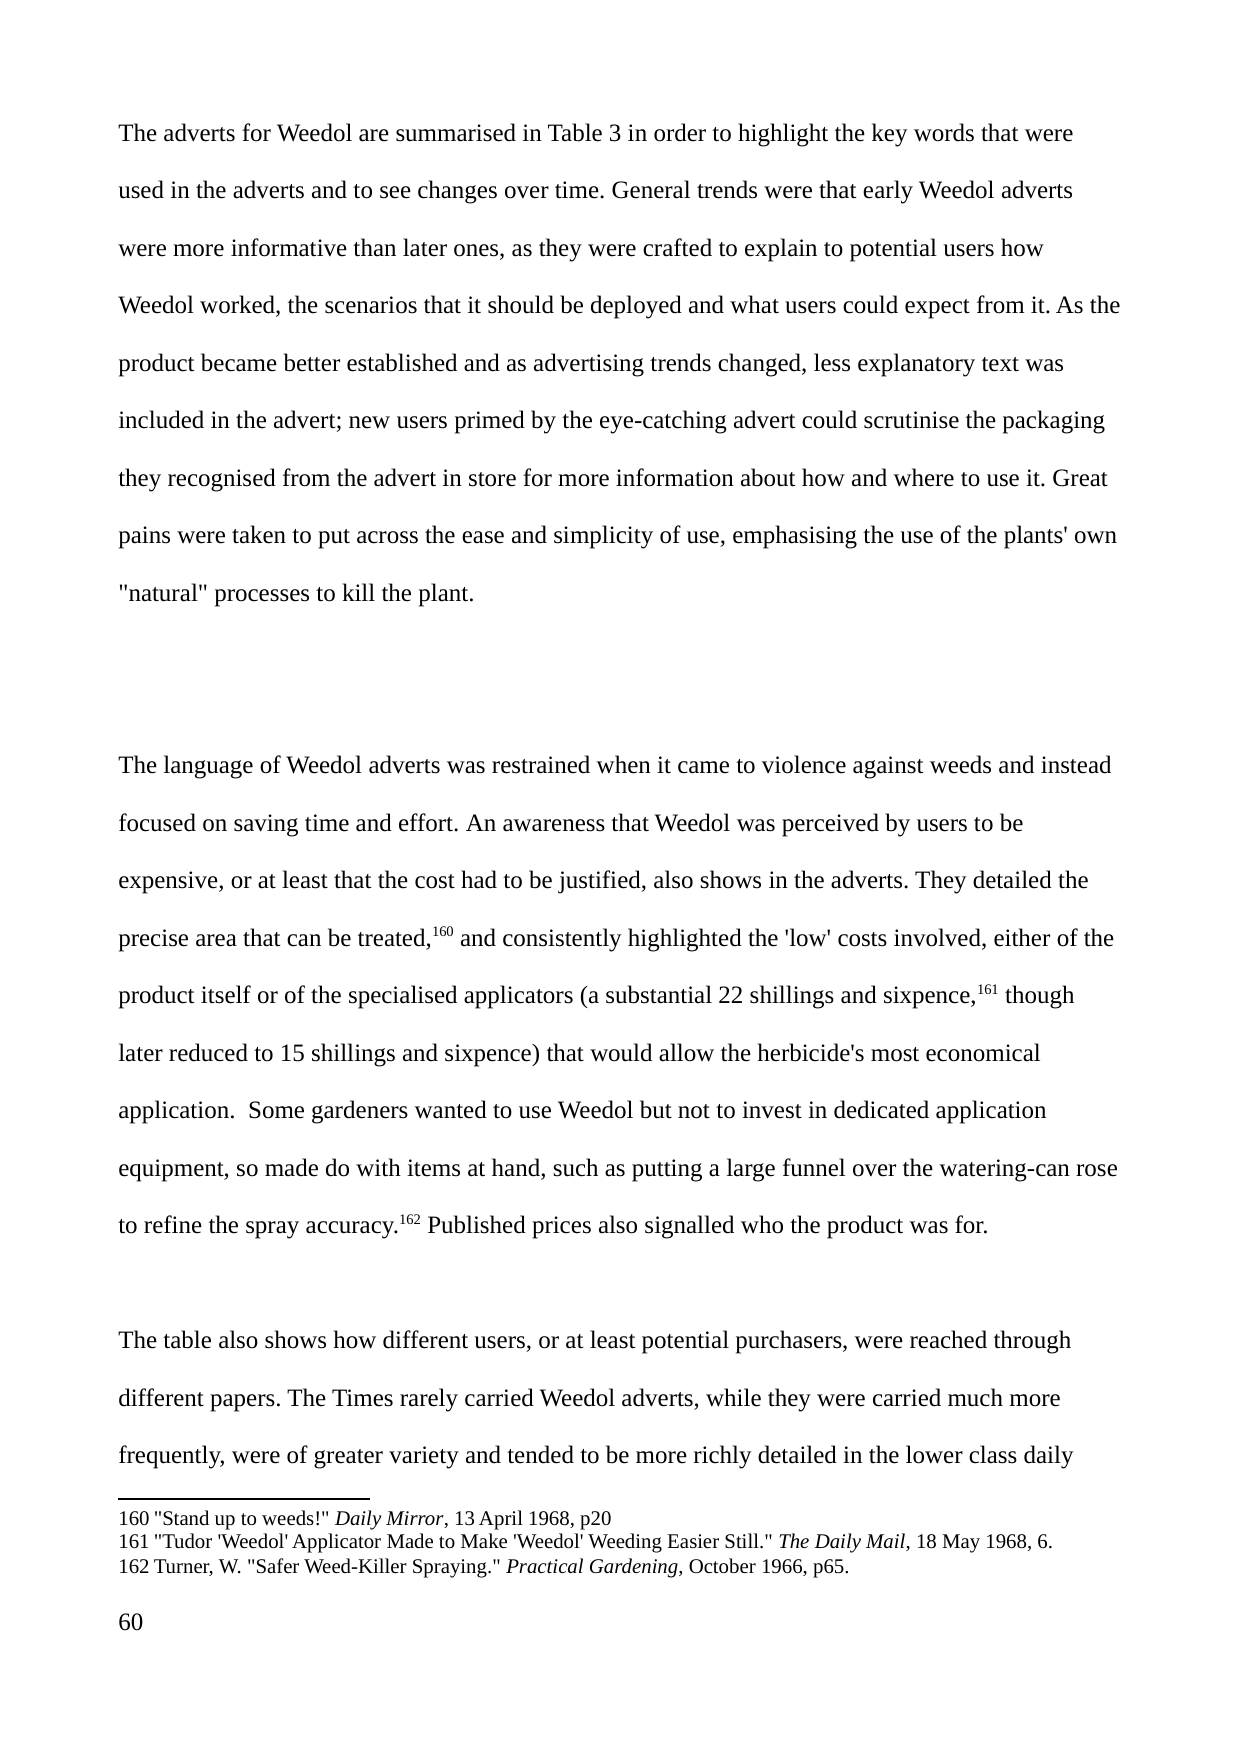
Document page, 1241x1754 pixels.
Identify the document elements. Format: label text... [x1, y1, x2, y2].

text The language of Weedol adverts was restrained when it came to violence against weeds and instead focused on saving time and effort. An awareness that Weedol was perceived by users to be expensive, or at least that the cost had to be justified, also shows in the adverts. They detailed the precise area that can be treated, and consistently highlighted the 'low' costs involved, either of the product itself or of the specialised applicators (a substantial 22 shillings and sixpence, though later reduced to 15 shillings and sixpence) that would allow the herbicide's most economical application. Some gardeners wanted to use Weedol but not to invest in dedicated application equipment, so made do with items at hand, such as putting a large funnel over the watering-can rose to refine the spray accuracy. Published prices also signalled who the product was for. [118, 751, 1122, 1239]
text Turner, W. "Safer Weed-Killer Spraying." Practical Gardening, October 1966, p65. [118, 1553, 1122, 1578]
text The adverts for Weedol are summarised in Table 3 in order to highlight the key words that were used in the adverts and to see changes over time. General trends were that early Weedol adverts were more informative than later ones, as they were crafted to explain to potential users how Weedol worked, the scenarios that it should be deployed and what users could expect from it. As the product became better established and as advertising trends changed, less explanatory text was included in the advert; new users primed by the eye-catching advert could scrutinise the packaging they recognised from the advert in store for more information about how and where to use it. Great pains were taken to put across the ease and simplicity of use, emphasising the use of the plants' own "natural" processes to kill the plant. [118, 118, 1122, 607]
text The table also shows how different users, or at least potential purchasers, were reached through different papers. The Times rarely carried Weedol adverts, while they were carried much more frequently, were of greater variety and tended to be more richly detailed in the lower class daily [118, 1326, 1122, 1469]
text "Stand up to weeds!" Daily Mirror, 13 April 1968, p20 [118, 1505, 1122, 1529]
text "Tudor 'Weedol' Applicator Made to Make 'Weedol' Weeding Easier Still." The Daily Mail, 18 May 1968, 6. [118, 1529, 1122, 1553]
